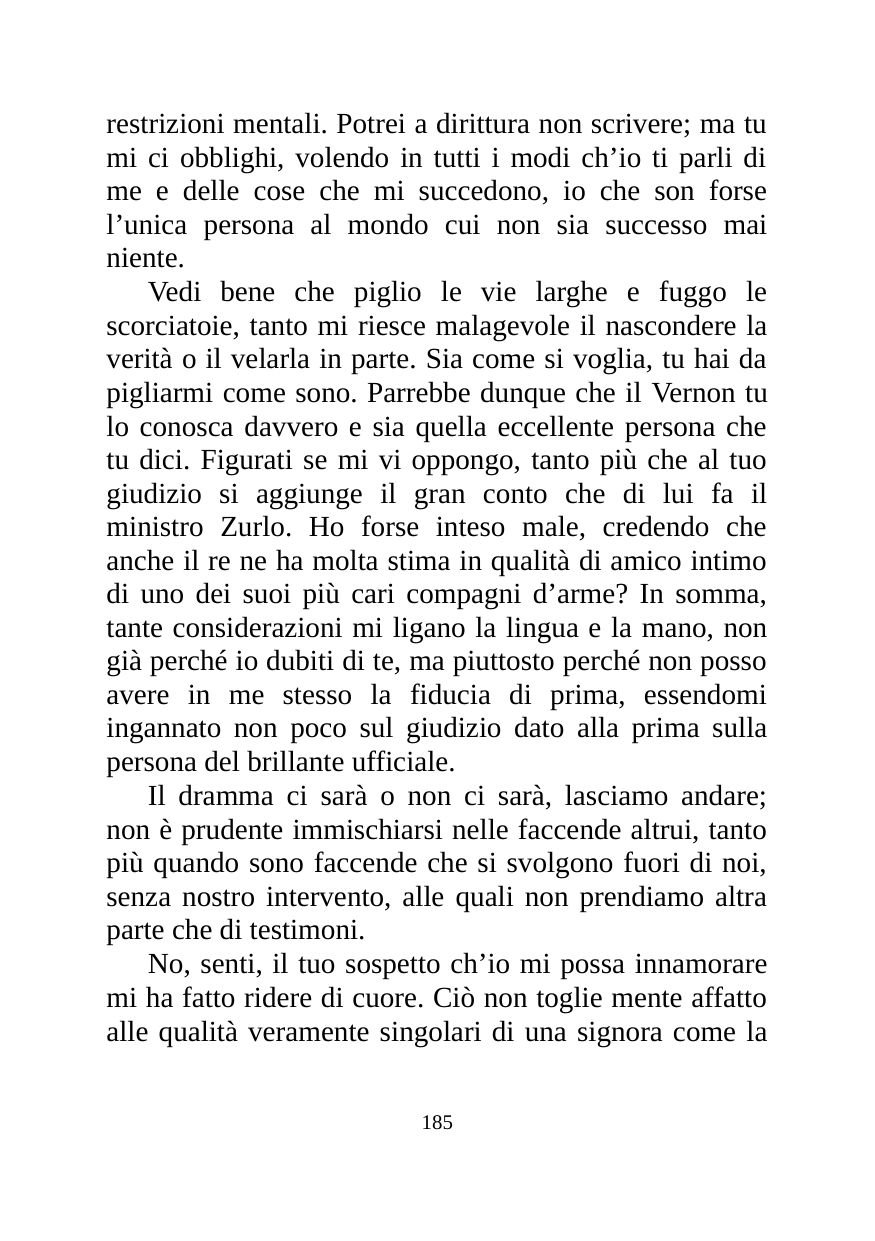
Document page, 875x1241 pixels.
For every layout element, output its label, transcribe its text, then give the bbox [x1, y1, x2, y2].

text Vedi bene che piglio le vie larghe e fuggo le scorciatoie, tanto mi riesce malagevole il nascondere la verità o il velarla in parte. Sia come si voglia, tu hai da pigliarmi come sono. Parrebbe dunque che il Vernon tu lo conosca davvero e sia quella eccellente persona che tu dici. Figurati se mi vi oppongo, tanto più che al tuo giudizio si aggiunge il gran conto che di lui fa il ministro Zurlo. Ho forse inteso male, credendo che anche il re ne ha molta stima in qualità di amico intimo di uno dei suoi più cari compagni d’arme? In somma, tante considerazioni mi ligano la lingua e la mano, non già perché io dubiti di te, ma piuttosto perché non posso avere in me stesso la fiducia di prima, essendomi ingannato non poco sul giudizio dato alla prima sulla persona del brillante ufficiale. [106, 274, 768, 778]
text No, senti, il tuo sospetto ch’io mi possa innamorare mi ha fatto ridere di cuore. Ciò non toglie mente affatto alle qualità veramente singolari di una signora come la [106, 947, 768, 1047]
text restrizioni mentali. Potrei a dirittura non scrivere; ma tu mi ci obblighi, volendo in tutti i modi ch’io ti parli di me e delle cose che mi succedono, io che son forse l’unica persona al mondo cui non sia successo mai niente. [106, 106, 768, 274]
text Il dramma ci sarà o non ci sarà, lasciamo andare; non è prudente immischiarsi nelle faccende altrui, tanto più quando sono faccende che si svolgono fuori di noi, senza nostro intervento, alle quali non prendiamo altra parte che di testimoni. [106, 778, 768, 946]
